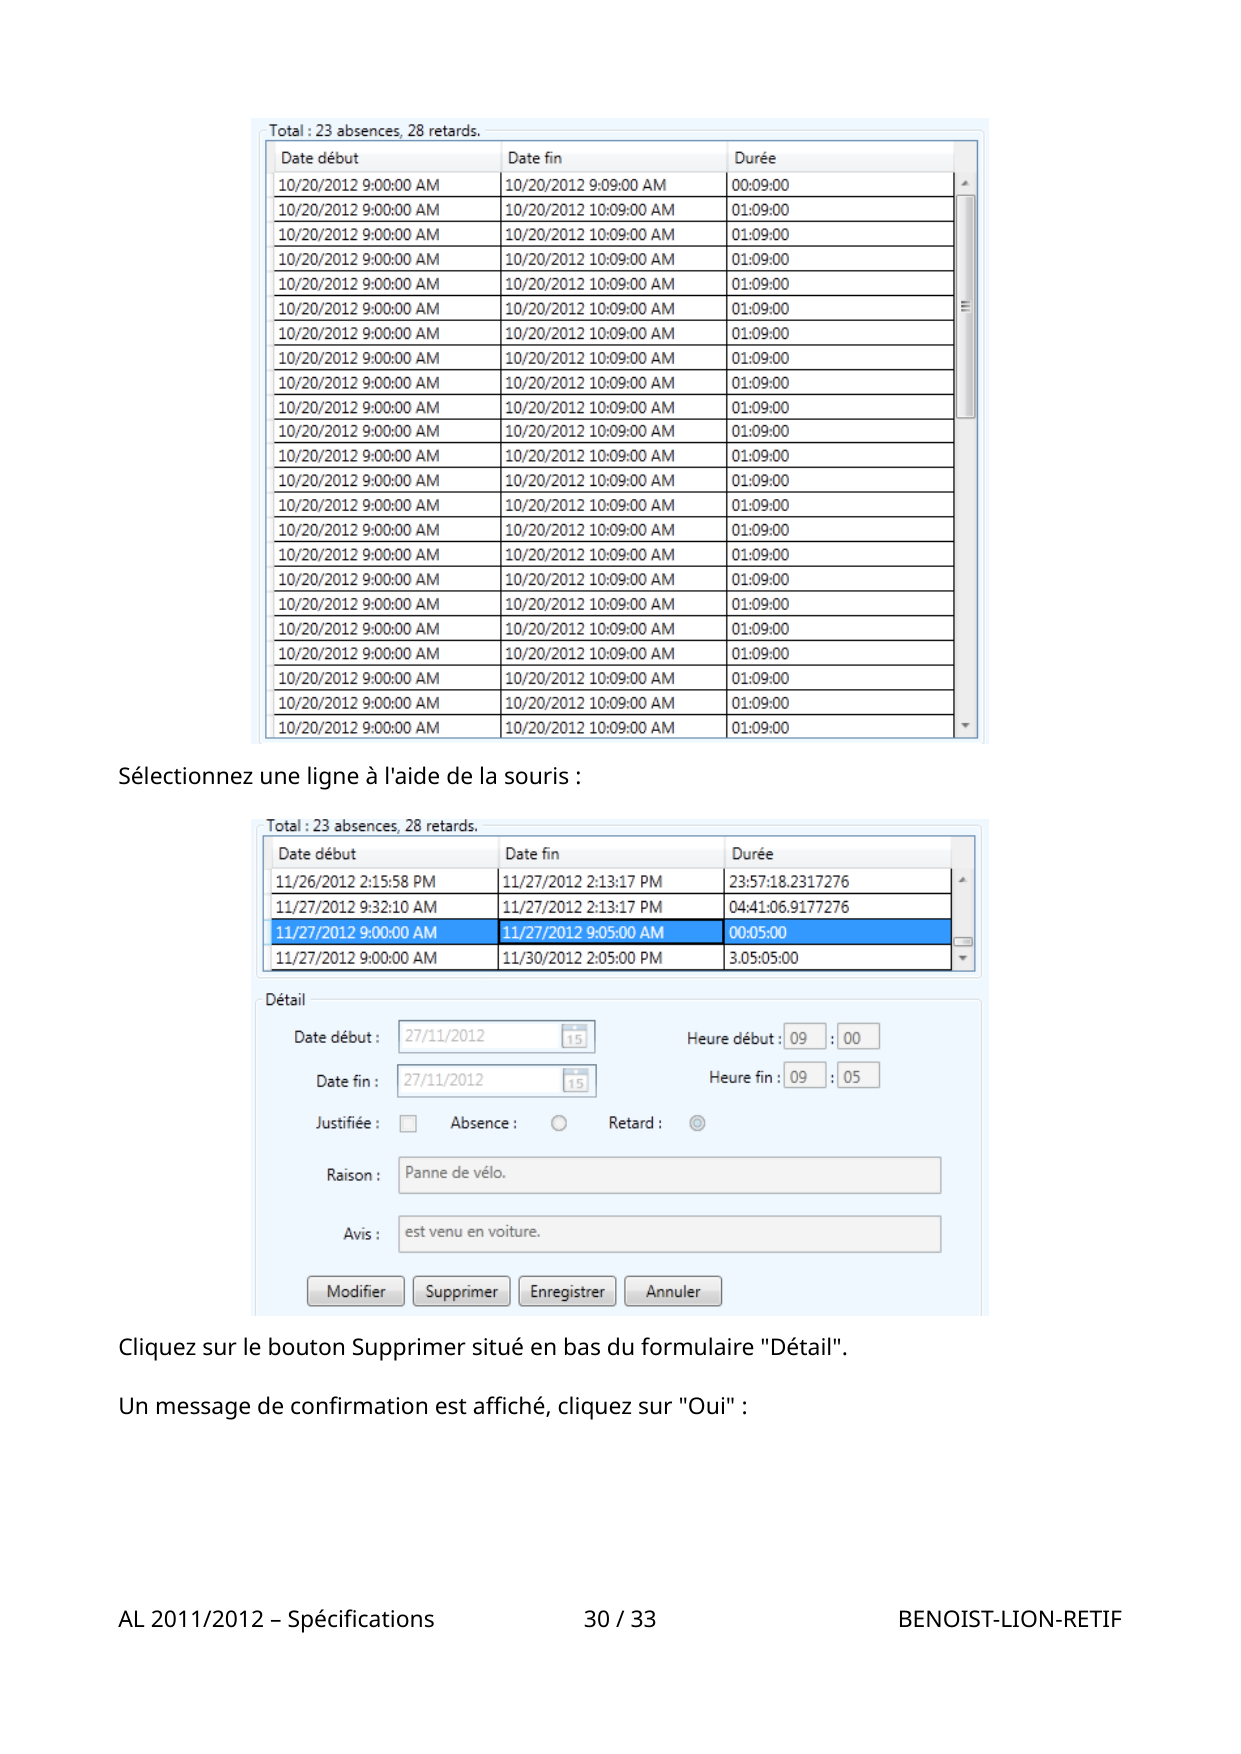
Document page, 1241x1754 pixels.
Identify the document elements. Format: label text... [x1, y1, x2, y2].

text Sélectionnez une ligne à l'aide de la souris : [118, 744, 1122, 791]
text Cliquez sur le bouton Supprimer situé en bas du formulaire "Détail". [118, 1316, 1122, 1362]
picture [251, 819, 990, 1316]
text Un message de confirmation est affiché, cliquez sur "Oui" : [118, 1390, 1122, 1421]
picture [251, 118, 990, 744]
